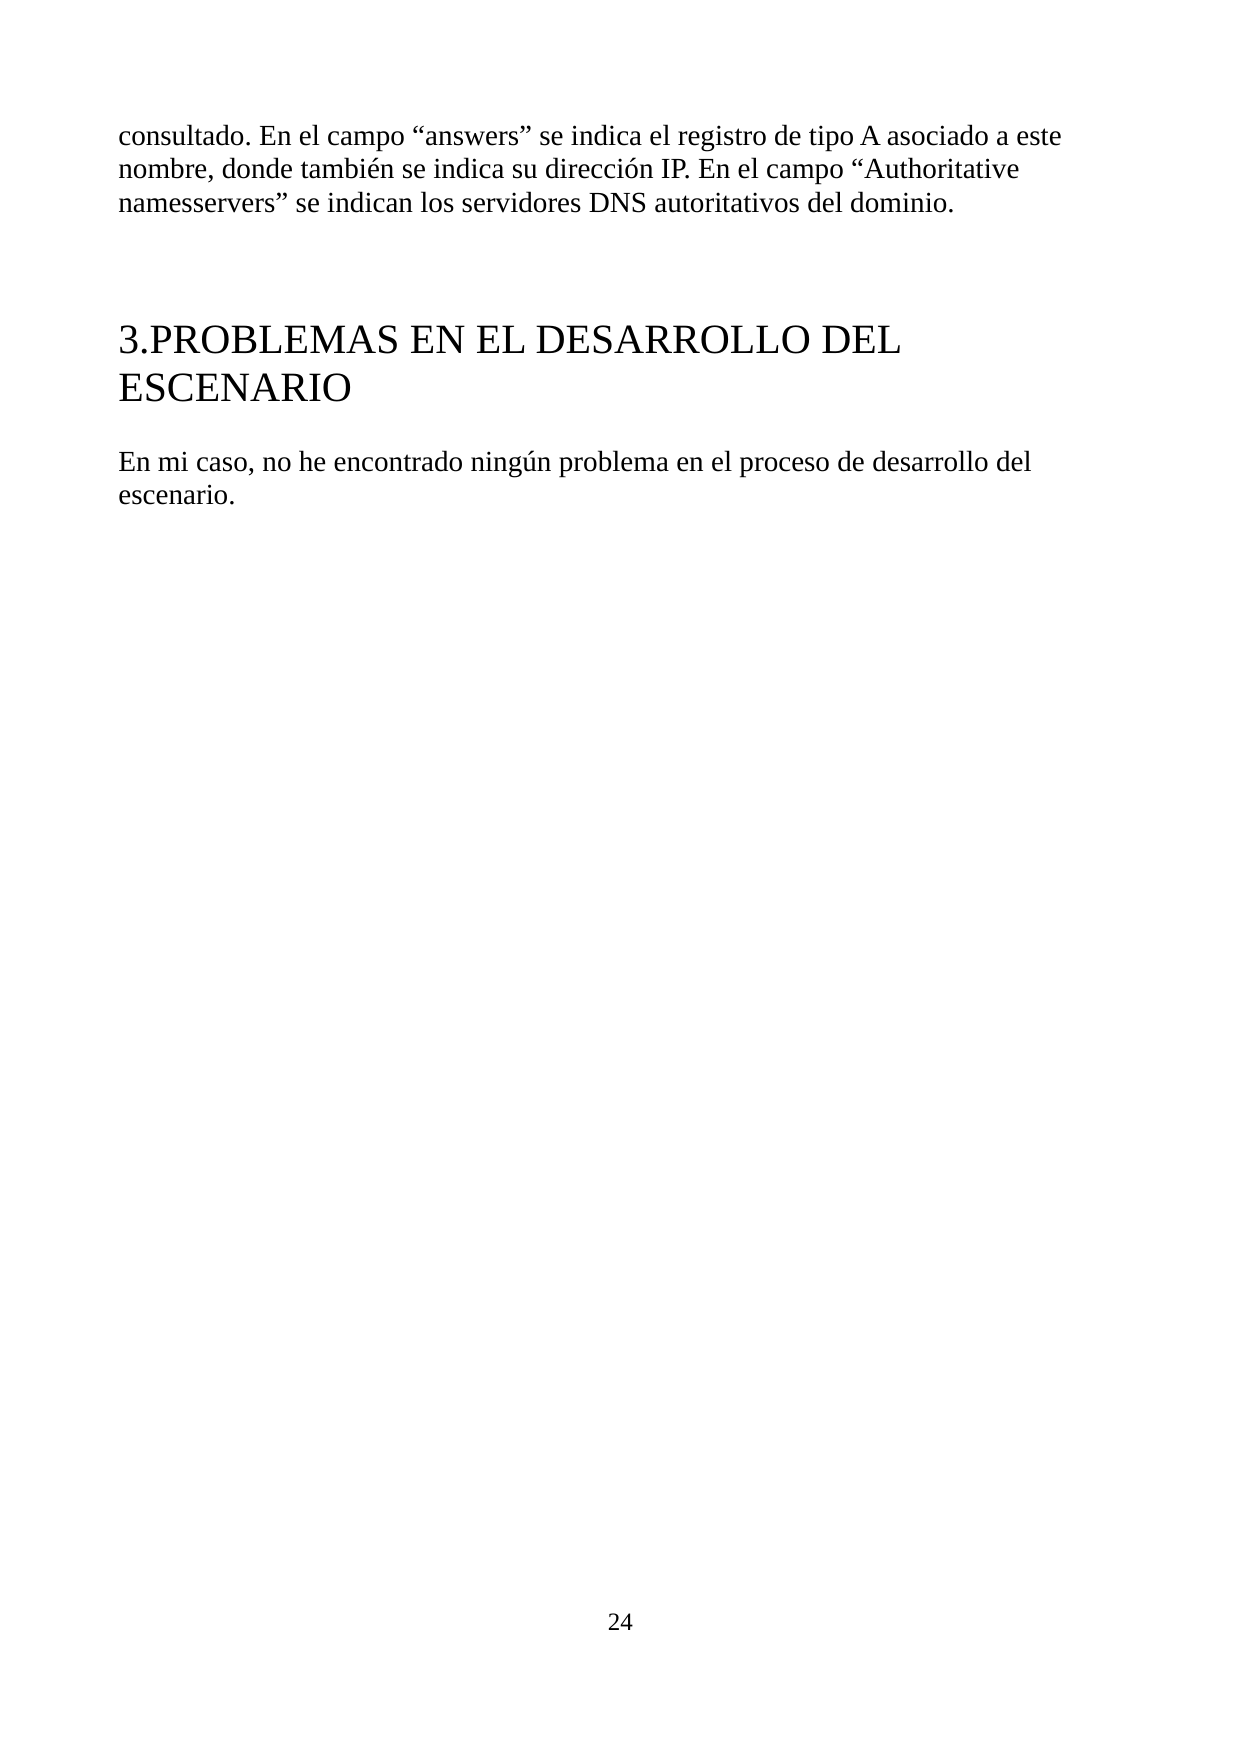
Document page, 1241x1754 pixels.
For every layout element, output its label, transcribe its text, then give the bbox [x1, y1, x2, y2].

text 3.PROBLEMAS EN EL DESARROLLO DEL ESCENARIO [118, 314, 1122, 410]
text En mi caso, no he encontrado ningún problema en el proceso de desarrollo del escenario. [118, 444, 1122, 511]
text consultado. En el campo “answers” se indica el registro de tipo A asociado a este nombre, donde también se indica su dirección IP. En el campo “Authoritative namesservers” se indican los servidores DNS autoritativos del dominio. [118, 118, 1122, 219]
